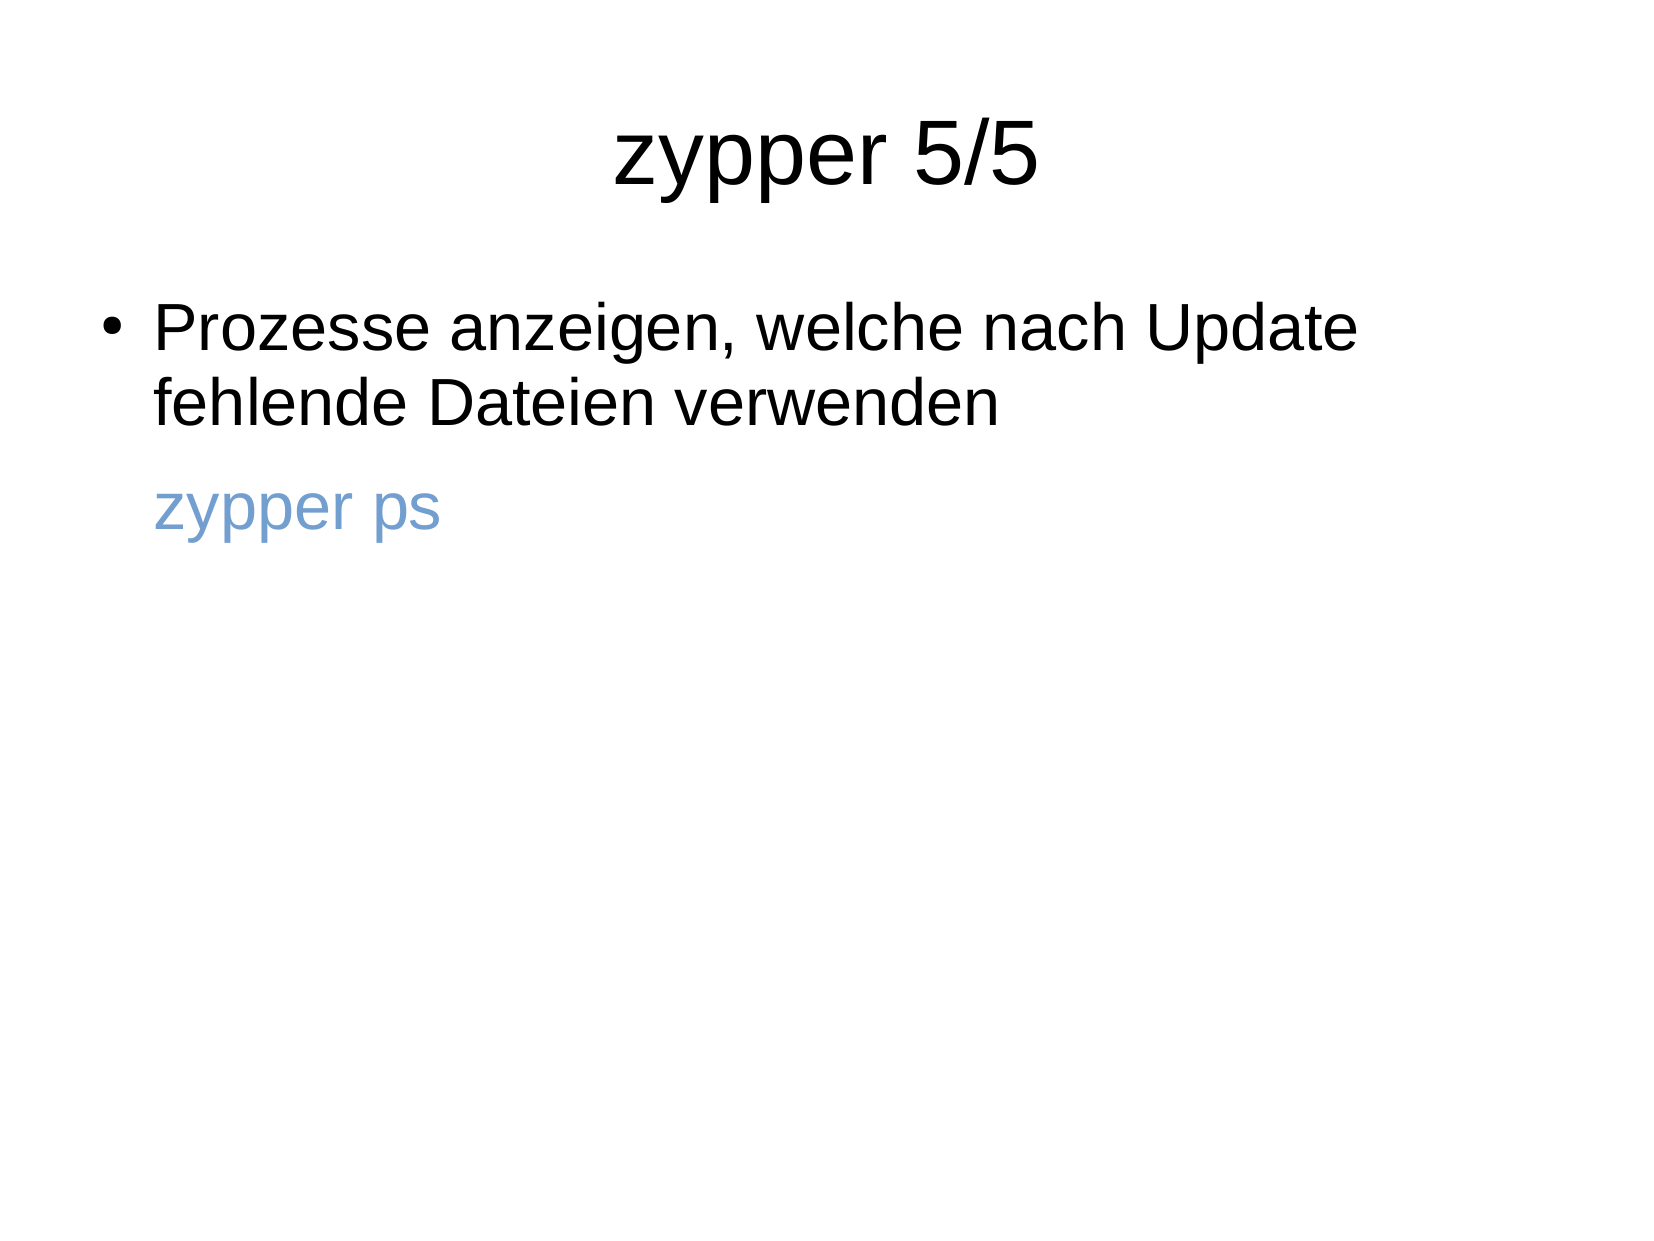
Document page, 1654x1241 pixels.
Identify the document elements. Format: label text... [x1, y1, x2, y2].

title zypper 5/5 [82, 49, 1571, 257]
list Prozesse anzeigen, welche nach Update fehlende Dateien verwenden zypper ps [82, 290, 1571, 1010]
